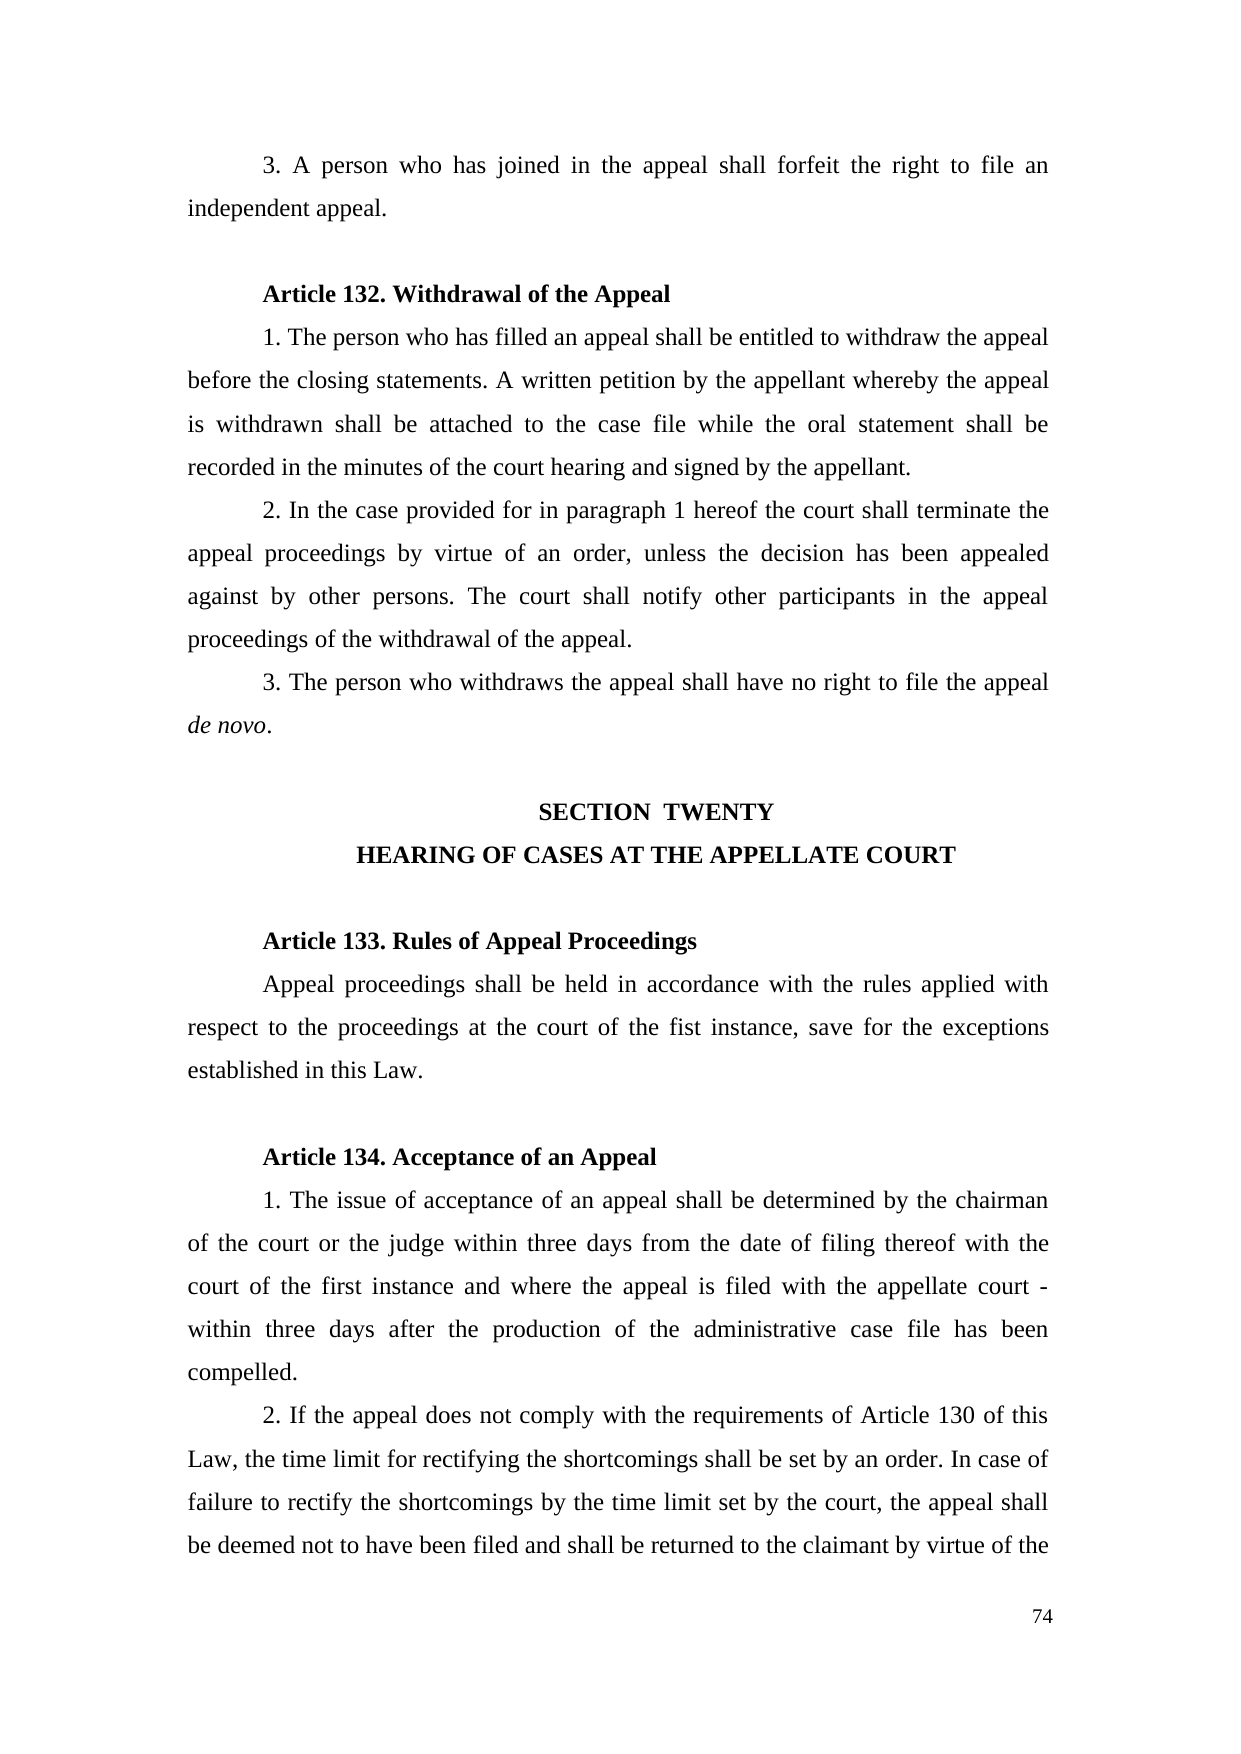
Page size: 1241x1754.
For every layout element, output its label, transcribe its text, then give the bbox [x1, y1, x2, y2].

text 1. The issue of acceptance of an appeal shall be determined by the chairman of the court or the judge within three days from the date of filing thereof with the court of the first instance and where the appeal is filed with the appellate court - within three days after the production of the administrative case file has been compelled. [187, 1185, 1050, 1386]
text Article 133. Rules of Appeal Proceedings [187, 926, 1050, 955]
text Article 134. Acceptance of an Appeal [187, 1142, 1050, 1171]
text 2. In the case provided for in paragraph 1 hereof the court shall terminate the appeal proceedings by virtue of an order, unless the decision has been appealed against by other persons. The court shall notify other participants in the appeal proceedings of the withdrawal of the appeal. [187, 495, 1050, 653]
text 1. The person who has filled an appeal shall be entitled to withdraw the appeal before the closing statements. A written petition by the appellant whereby the appeal is withdrawn shall be attached to the case file while the oral statement shall be recorded in the minutes of the court hearing and signed by the appellant. [187, 322, 1050, 481]
text Appeal proceedings shall be held in accordance with the rules applied with respect to the proceedings at the court of the fist instance, save for the exceptions established in this Law. [187, 969, 1050, 1084]
text Article 132. Withdrawal of the Appeal [187, 279, 1050, 308]
text 2. If the appeal does not comply with the requirements of Article 130 of this Law, the time limit for rectifying the shortcomings shall be set by an order. In case of failure to rectify the shortcomings by the time limit set by the court, the appeal shall be deemed not to have been filed and shall be returned to the claimant by virtue of the [187, 1401, 1050, 1559]
text 3. A person who has joined in the appeal shall forfeit the right to file an independent appeal. [187, 150, 1050, 222]
text HEARING OF CASES AT THE APPELLATE COURT [187, 840, 1050, 869]
text SECTION TWENTY [187, 797, 1050, 826]
text 3. The person who withdraws the appeal shall have no right to file the appeal de novo. [187, 667, 1050, 739]
